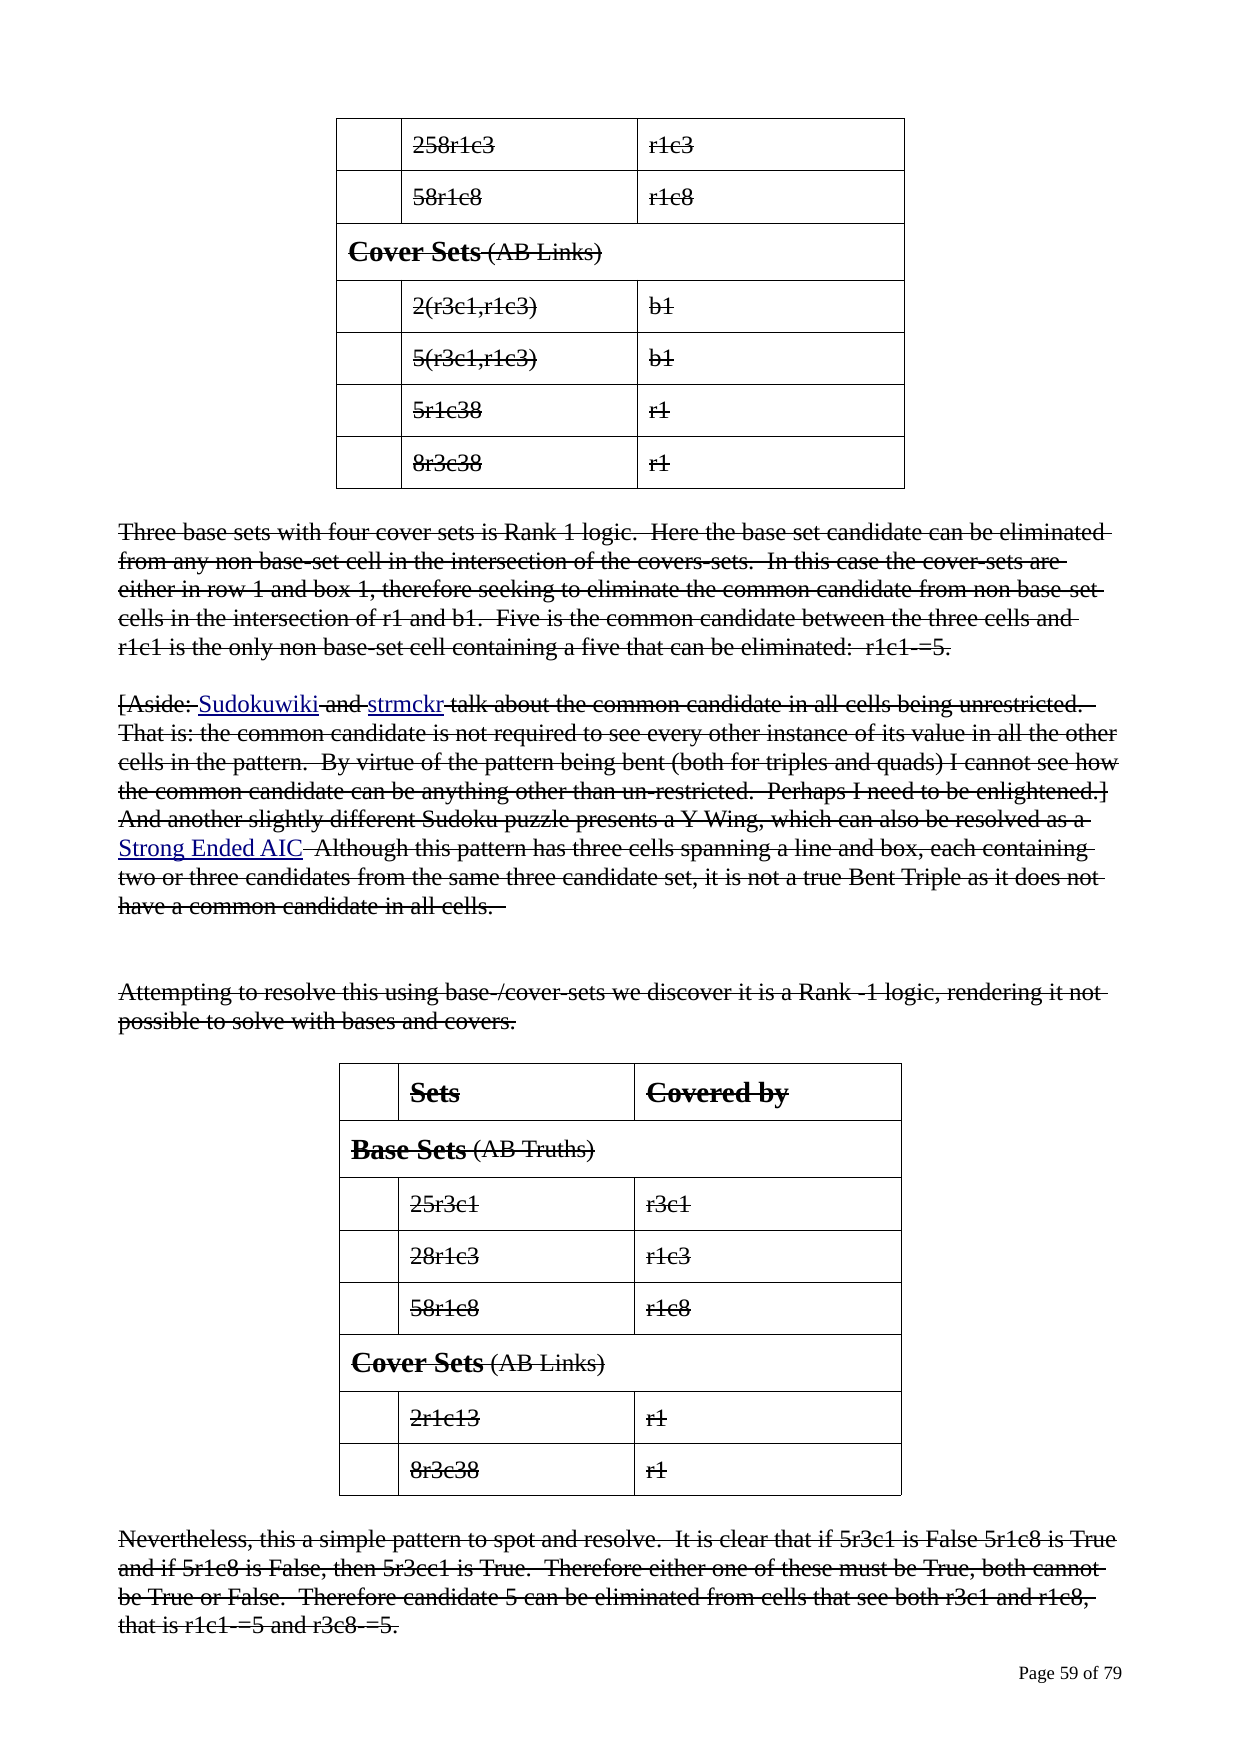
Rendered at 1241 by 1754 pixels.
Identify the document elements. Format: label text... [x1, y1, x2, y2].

text And another slightly different Sudoku puzzle presents a Y-Wing, which can also be resolved as a Strong Ended AIC Although this pattern has three cells spanning a line and box, each containing two or three candidates from the same three candidate set, it is not a true Bent Triple as it does not have a common candidate in all cells. [118, 804, 1122, 919]
table_cell [337, 385, 401, 436]
table_cell 58r1c8 [402, 171, 637, 222]
table_cell r1c3 [635, 1231, 901, 1282]
table_header [340, 1064, 398, 1120]
table_cell 2r1c13 [399, 1392, 634, 1443]
table_cell [337, 437, 401, 488]
table_cell [340, 1444, 398, 1495]
table_cell [337, 333, 401, 384]
table_cell r3c1 [635, 1178, 901, 1229]
table_cell [337, 281, 401, 332]
table_cell 2(r3c1,r1c3) [402, 281, 637, 332]
table_cell 5r1c38 [402, 385, 637, 436]
text Three base sets with four cover sets is Rank 1 logic. Here the base set candidate can be eliminated from any non base-set cell in the intersection of the covers-sets. In this case the cover-sets are either in row 1 and box 1, therefore seeking to eliminate the common candidate from non base-set cells in the intersection of r1 and b1. Five is the common candidate between the three cells and r1c1 is the only non base-set cell containing a five that can be eliminated: r1c1-=5. [118, 517, 1122, 661]
table_cell [337, 171, 401, 222]
table_cell Cover Sets (AB Links) [340, 1335, 901, 1391]
table_cell b1 [638, 333, 904, 384]
table_cell b1 [638, 281, 904, 332]
table_cell 5(r3c1,r1c3) [402, 333, 637, 384]
text [Aside: Sudokuwiki and strmckr talk about the common candidate in all cells being unrestricted. That is: the common candidate is not required to see every other instance of its value in all the other cells in the pattern. By virtue of the pattern being bent (both for triples and quads) I cannot see how the common candidate can be anything other than un-restricted. Perhaps I need to be enlightened.] [118, 689, 1122, 804]
table_cell [340, 1283, 398, 1334]
table_cell Cover Sets (AB Links) [337, 224, 904, 279]
table_cell r1 [638, 437, 904, 488]
table_cell r1 [635, 1392, 901, 1443]
table_header Sets [399, 1064, 634, 1120]
table_cell r1c3 [638, 119, 904, 170]
table_cell 8r3c38 [399, 1444, 634, 1495]
table_cell r1c8 [638, 171, 904, 222]
table_cell 25r3c1 [399, 1178, 634, 1229]
table_cell 258r1c3 [402, 119, 637, 170]
table_cell [337, 119, 401, 170]
table_cell Base Sets (AB Truths) [340, 1121, 901, 1177]
table_cell r1 [638, 385, 904, 436]
table_cell r1c8 [635, 1283, 901, 1334]
table_cell 8r3c38 [402, 437, 637, 488]
table_cell 58r1c8 [399, 1283, 634, 1334]
table_cell 28r1c3 [399, 1231, 634, 1282]
table_cell [340, 1231, 398, 1282]
table_cell [340, 1178, 398, 1229]
table_header Covered by [635, 1064, 901, 1120]
table_cell [340, 1392, 398, 1443]
text Attempting to resolve this using base-/cover-sets we discover it is a Rank -1 logic, rendering it not possible to solve with bases and covers. [118, 977, 1122, 1034]
text Nevertheless, this a simple pattern to spot and resolve. It is clear that if 5r3c1 is False 5r1c8 is True and if 5r1c8 is False, then 5r3cc1 is True. Therefore either one of these must be True, both cannot be True or False. Therefore candidate 5 can be eliminated from cells that see both r3c1 and r1c8, that is r1c1-=5 and r3c8-=5. [118, 1524, 1122, 1639]
table_cell r1 [635, 1444, 901, 1495]
